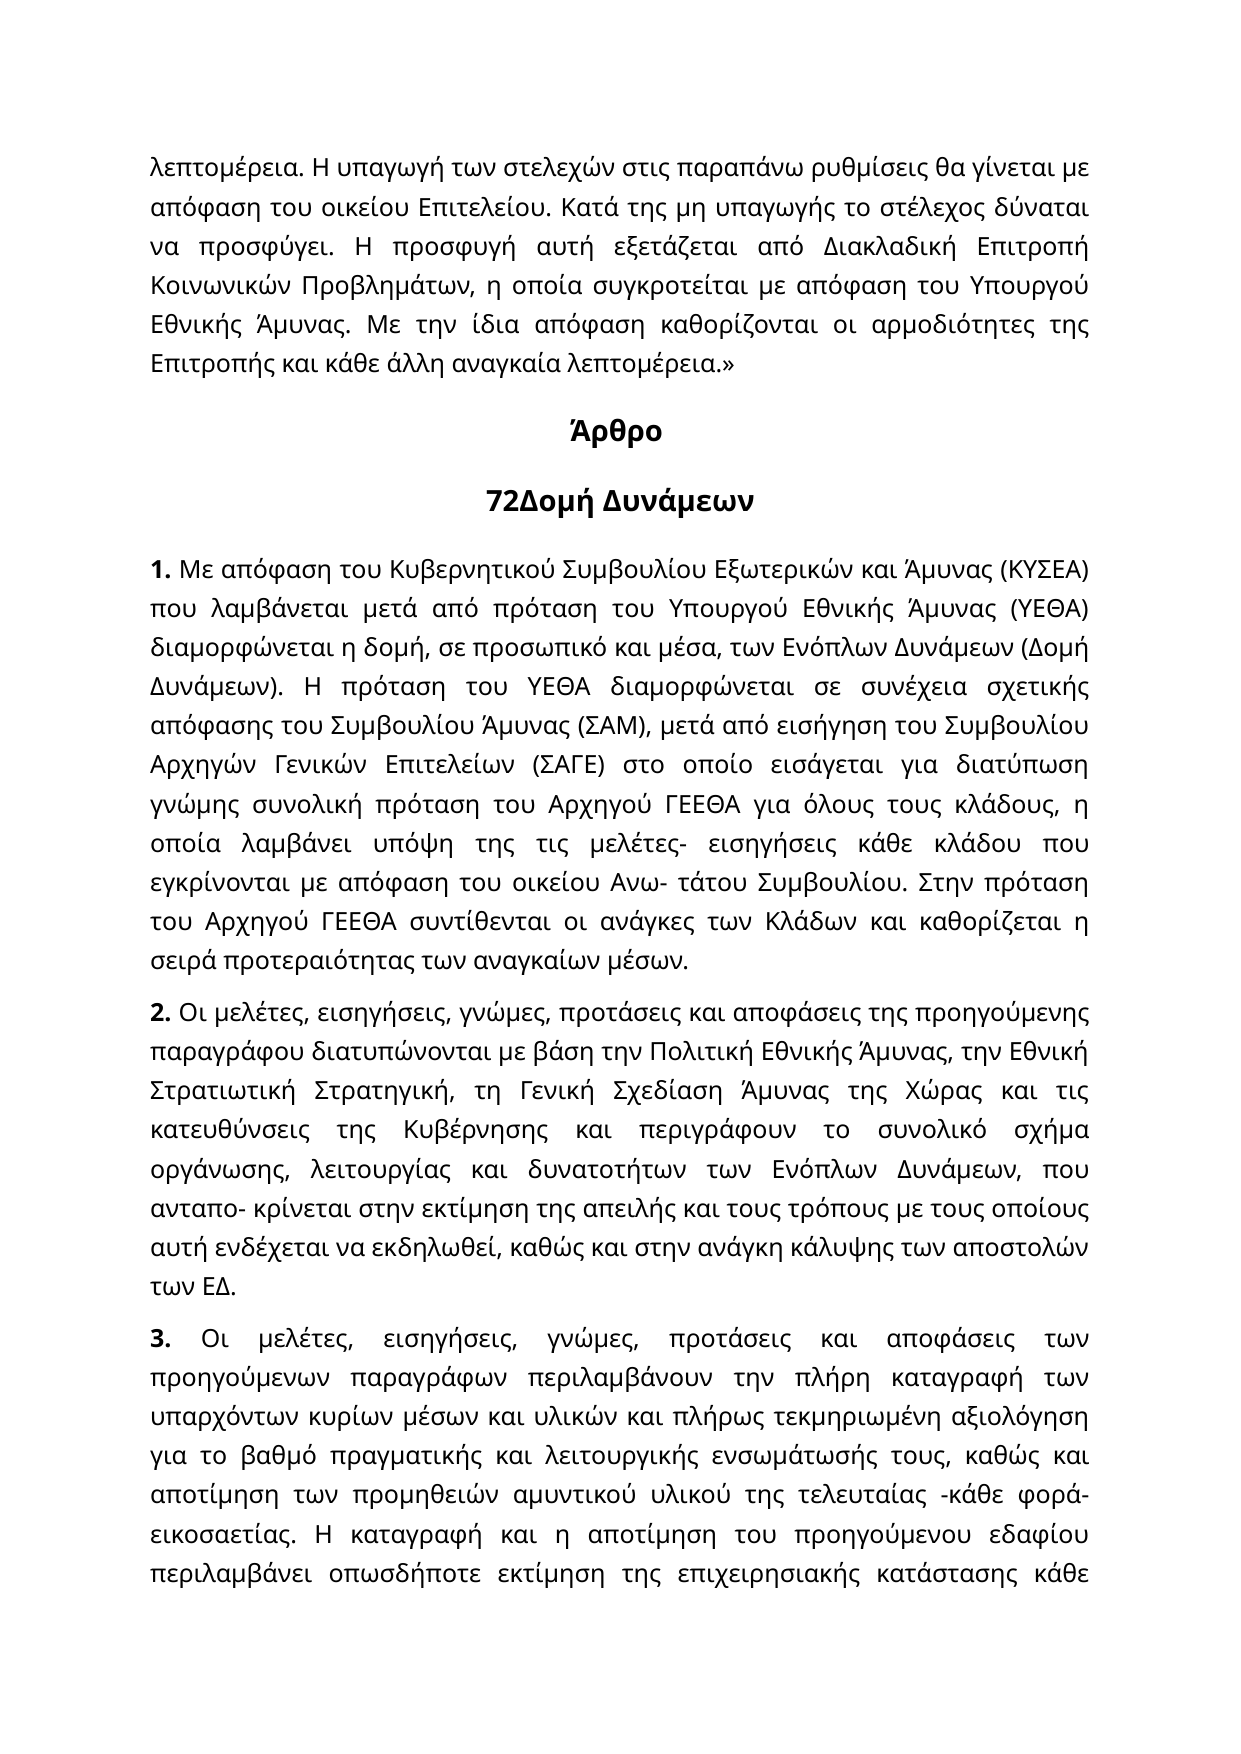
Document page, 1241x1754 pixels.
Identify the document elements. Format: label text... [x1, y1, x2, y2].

text λεπτομέρεια. Η υπαγωγή των στελεχών στις παραπάνω ρυθμίσεις θα γίνεται με απόφαση του οικείου Επιτελείου. Κατά της μη υπαγωγής το στέλεχος δύναται να προσφύγει. Η προσφυγή αυτή εξετάζεται από Διακλαδική Επιτροπή Κοινωνικών Προβλημάτων, η οποία συγκροτείται με απόφαση του Υπουργού Εθνικής Άμυνας. Με την ίδια απόφαση καθορίζονται οι αρμοδιότητες της Επιτροπής και κάθε άλλη αναγκαία λεπτομέρεια.» [150, 150, 1090, 380]
subtitle 72Δομή Δυνάμεων [150, 481, 1090, 520]
text 3. Οι μελέτες, εισηγήσεις, γνώμες, προτάσεις και αποφάσεις των προηγούμενων παραγράφων περιλαμβάνουν την πλήρη καταγραφή των υπαρχόντων κυρίων μέσων και υλικών και πλήρως τεκμηριωμένη αξιολόγηση για το βαθμό πραγματικής και λειτουργικής ενσωμάτωσής τους, καθώς και αποτίμηση των προμηθειών αμυντικού υλικού της τελευταίας -κάθε φορά- εικοσαετίας. Η καταγραφή και η αποτίμηση του προηγούμενου εδαφίου περιλαμβάνει οπωσδήποτε εκτίμηση της επιχειρησιακής κατάστασης κάθε [150, 1320, 1090, 1589]
subtitle Άρθρο [150, 410, 1090, 450]
text 2. Οι μελέτες, εισηγήσεις, γνώμες, προτάσεις και αποφάσεις της προηγούμενης παραγράφου διατυπώνονται με βάση την Πολιτική Εθνικής Άμυνας, την Εθνική Στρατιωτική Στρατηγική, τη Γενική Σχεδίαση Άμυνας της Χώρας και τις κατευθύνσεις της Κυβέρνησης και περιγράφουν το συνολικό σχήμα οργάνωσης, λειτουργίας και δυνατοτήτων των Ενόπλων Δυνάμεων, που ανταπο- κρίνεται στην εκτίμηση της απειλής και τους τρόπους με τους οποίους αυτή ενδέχεται να εκδηλωθεί, καθώς και στην ανάγκη κάλυψης των αποστολών των ΕΔ. [150, 994, 1090, 1303]
text 1. Με απόφαση του Κυβερνητικού Συμβουλίου Εξωτερικών και Άμυνας (ΚΥΣΕΑ) που λαμβάνεται μετά από πρόταση του Υπουργού Εθνικής Άμυνας (ΥΕΘΑ) διαμορφώνεται η δομή, σε προσωπικό και μέσα, των Ενόπλων Δυνάμεων (Δομή Δυνάμεων). Η πρόταση του ΥΕΘΑ διαμορφώνεται σε συνέχεια σχετικής απόφασης του Συμβουλίου Άμυνας (ΣΑΜ), μετά από εισήγηση του Συμβουλίου Αρχηγών Γενικών Επιτελείων (ΣΑΓΕ) στο οποίο εισάγεται για διατύπωση γνώμης συνολική πρόταση του Αρχηγού ΓΕΕΘΑ για όλους τους κλάδους, η οποία λαμβάνει υπόψη της τις μελέτες- εισηγήσεις κάθε κλάδου που εγκρίνονται με απόφαση του οικείου Ανω- τάτου Συμβουλίου. Στην πρόταση του Αρχηγού ΓΕΕΘΑ συντίθενται οι ανάγκες των Κλάδων και καθορίζεται η σειρά προτεραιότητας των αναγκαίων μέσων. [150, 551, 1090, 977]
